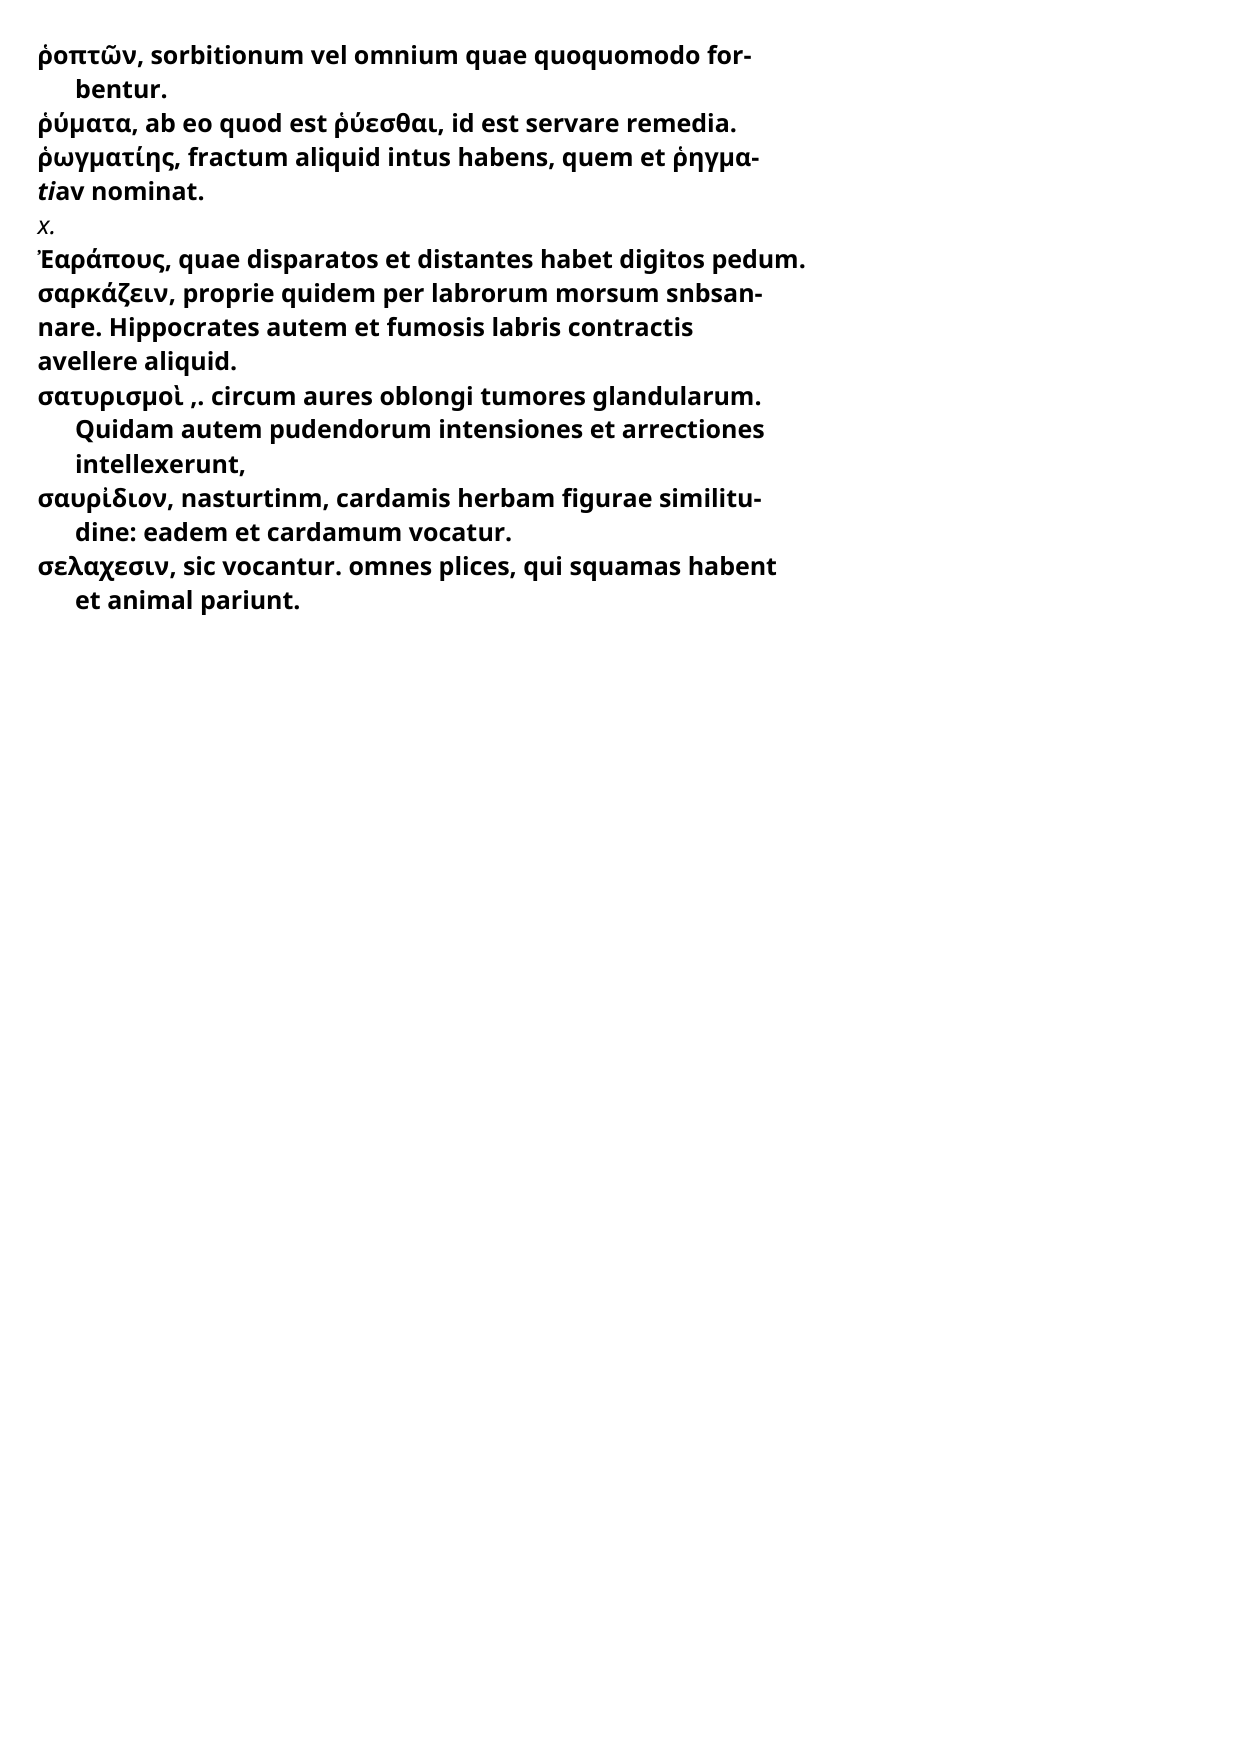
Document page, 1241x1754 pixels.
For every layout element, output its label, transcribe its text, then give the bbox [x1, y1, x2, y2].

text x. [37, 208, 1203, 242]
text σελαχεσιν, sic vocantur. omnes plices, qui squamas habent et animal pariunt. [37, 548, 1203, 617]
text ῥύματα, ab eo quod est ῥύεσθαι, id est servare remedia. ῥωγματίης, fractum aliquid intus habens, quem et ῥηγμα- tiav nominat. [37, 106, 1203, 208]
text ῥοπτῶν, sorbitionum vel omnium quae quoquomodo for- bentur. [37, 37, 1203, 106]
text σατυρισμοὶ ,. circum aures oblongi tumores glandularum. Quidam autem pudendorum intensiones et arrectiones intellexerunt, [37, 378, 1203, 480]
text Ἐαράπους, quae disparatos et distantes habet digitos pedum. σαρκάζειν, proprie quidem per labrorum morsum snbsan- nare. Hippocrates autem et fumosis labris contractis avellere aliquid. [37, 242, 1203, 378]
text σαυρἰδιον, nasturtinm, cardamis herbam figurae similitu- dine: eadem et cardamum vocatur. [37, 480, 1203, 548]
